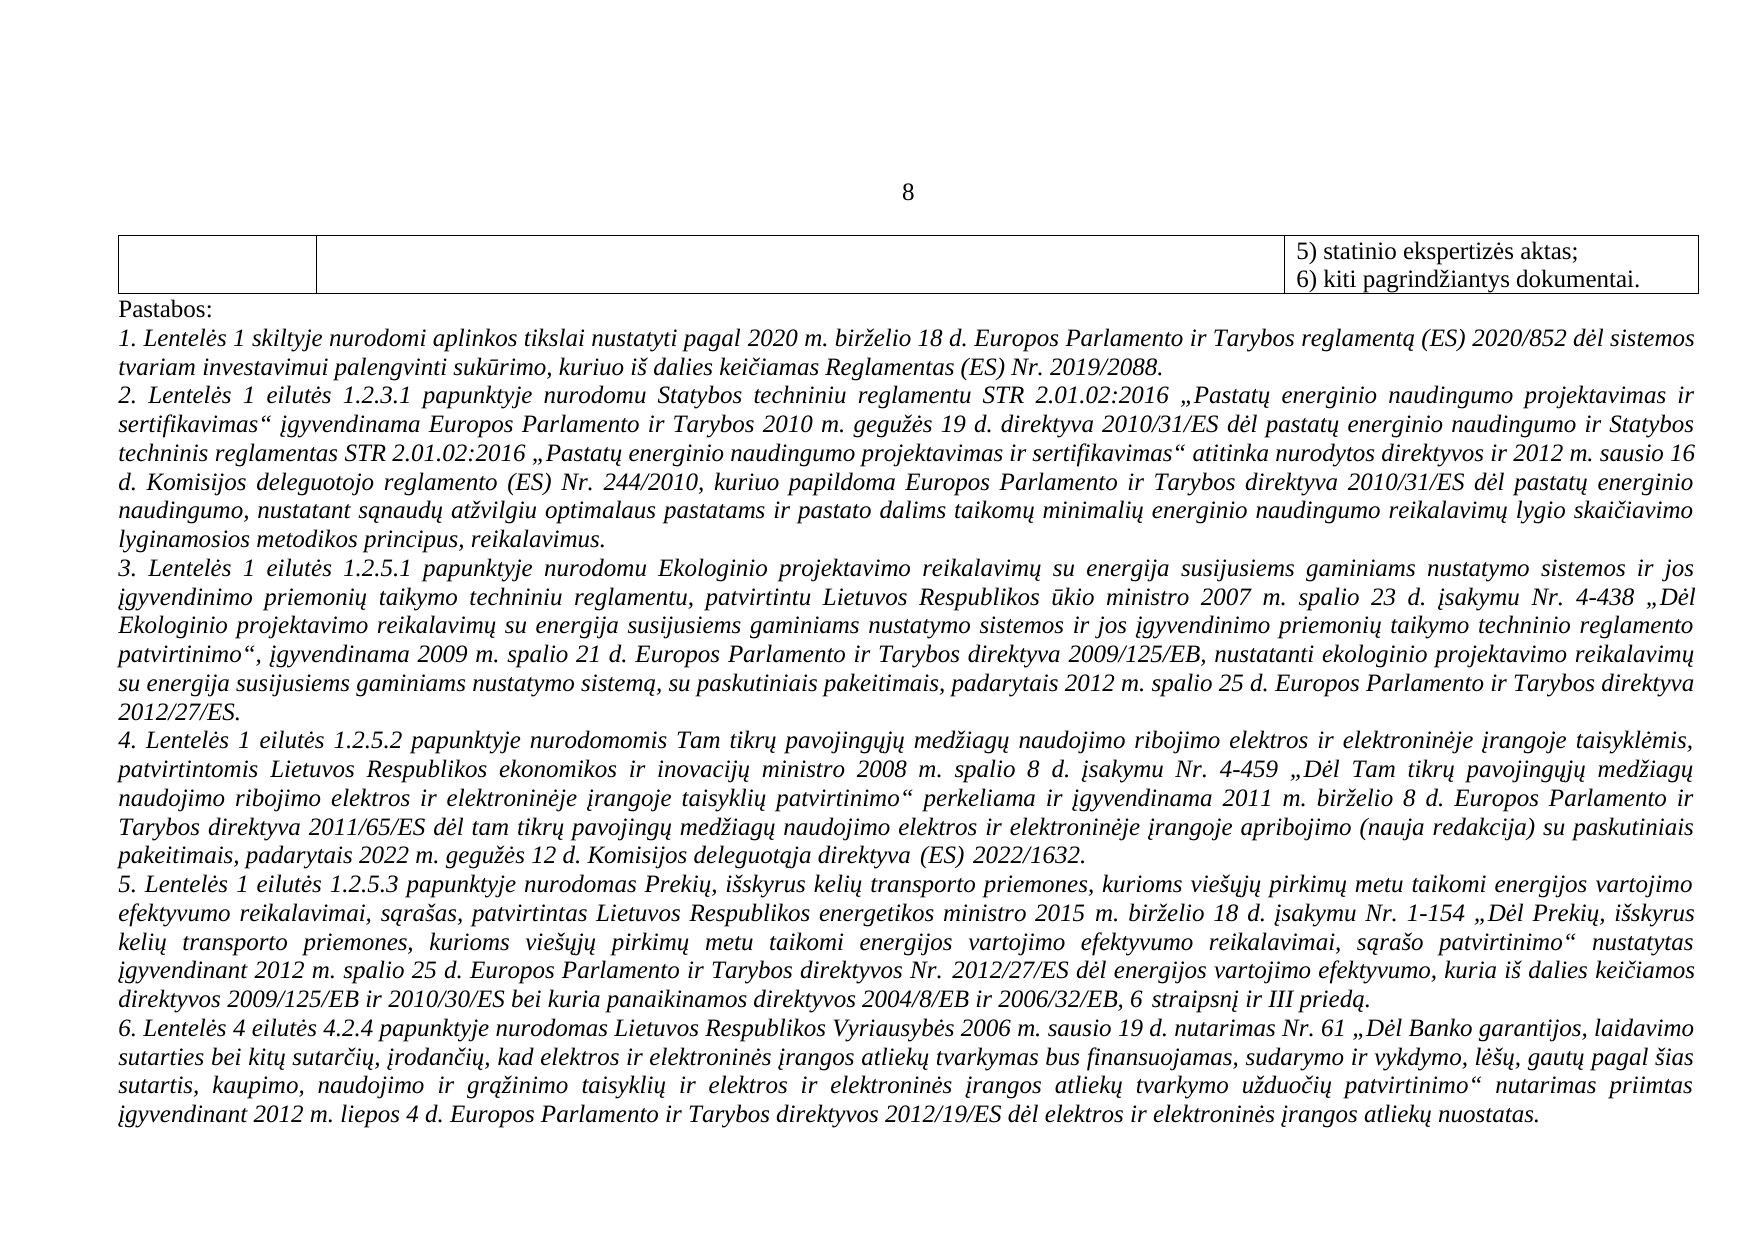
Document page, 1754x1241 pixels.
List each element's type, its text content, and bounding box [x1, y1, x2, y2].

table_cell 5) statinio ekspertizės aktas; 6) kiti pagrindžiantys dokumentai. [1285, 236, 1698, 293]
text Pastabos: [118, 294, 1698, 323]
text 3. Lentelės 1 eilutės 1.2.5.1 papunktyje nurodomu Ekologinio projektavimo reikalavimų su energija susijusiems gaminiams nustatymo sistemos ir jos įgyvendinimo priemonių taikymo techniniu reglamentu, patvirtintu Lietuvos Respublikos ūkio ministro 2007 m. spalio 23 d. įsakymu Nr. 4-438 „Dėl Ekologinio projektavimo reikalavimų su energija susijusiems gaminiams nustatymo sistemos ir jos įgyvendinimo priemonių taikymo techninio reglamento patvirtinimo“, įgyvendinama 2009 m. spalio 21 d. Europos Parlamento ir Tarybos direktyva 2009/125/EB, nustatanti ekologinio projektavimo reikalavimų su energija susijusiems gaminiams nustatymo sistemą, su paskutiniais pakeitimais, padarytais 2012 m. spalio 25 d. Europos Parlamento ir Tarybos direktyva 2012/27/ES. [118, 553, 1698, 726]
text 1. Lentelės 1 skiltyje nurodomi aplinkos tikslai nustatyti pagal 2020 m. birželio 18 d. Europos Parlamento ir Tarybos reglamentą (ES) 2020/852 dėl sistemos tvariam investavimui palengvinti sukūrimo, kuriuo iš dalies keičiamas Reglamentas (ES) Nr. 2019/2088. [118, 323, 1698, 381]
text 4. Lentelės 1 eilutės 1.2.5.2 papunktyje nurodomomis Tam tikrų pavojingųjų medžiagų naudojimo ribojimo elektros ir elektroninėje įrangoje taisyklėmis, patvirtintomis Lietuvos Respublikos ekonomikos ir inovacijų ministro 2008 m. spalio 8 d. įsakymu Nr. 4-459 „Dėl Tam tikrų pavojingųjų medžiagų naudojimo ribojimo elektros ir elektroninėje įrangoje taisyklių patvirtinimo“ perkeliama ir įgyvendinama 2011 m. birželio 8 d. Europos Parlamento ir Tarybos direktyva 2011/65/ES dėl tam tikrų pavojingų medžiagų naudojimo elektros ir elektroninėje įrangoje apribojimo (nauja redakcija) su paskutiniais pakeitimais, padarytais 2022 m. gegužės 12 d. Komisijos deleguotąja direktyva (ES) 2022/1632. [118, 726, 1698, 869]
text 6. Lentelės 4 eilutės 4.2.4 papunktyje nurodomas Lietuvos Respublikos Vyriausybės 2006 m. sausio 19 d. nutarimas Nr. 61 „Dėl Banko garantijos, laidavimo sutarties bei kitų sutarčių, įrodančių, kad elektros ir elektroninės įrangos atliekų tvarkymas bus finansuojamas, sudarymo ir vykdymo, lėšų, gautų pagal šias sutartis, kaupimo, naudojimo ir grąžinimo taisyklių ir elektros ir elektroninės įrangos atliekų tvarkymo užduočių patvirtinimo“ nutarimas priimtas įgyvendinant 2012 m. liepos 4 d. Europos Parlamento ir Tarybos direktyvos 2012/19/ES dėl elektros ir elektroninės įrangos atliekų nuostatas. [118, 1013, 1698, 1128]
table_cell [317, 236, 1284, 293]
text 5. Lentelės 1 eilutės 1.2.5.3 papunktyje nurodomas Prekių, išskyrus kelių transporto priemones, kurioms viešųjų pirkimų metu taikomi energijos vartojimo efektyvumo reikalavimai, sąrašas, patvirtintas Lietuvos Respublikos energetikos ministro 2015 m. birželio 18 d. įsakymu Nr. 1-154 „Dėl Prekių, išskyrus kelių transporto priemones, kurioms viešųjų pirkimų metu taikomi energijos vartojimo efektyvumo reikalavimai, sąrašo patvirtinimo“ nustatytas įgyvendinant 2012 m. spalio 25 d. Europos Parlamento ir Tarybos direktyvos Nr. 2012/27/ES dėl energijos vartojimo efektyvumo, kuria iš dalies keičiamos direktyvos 2009/125/EB ir 2010/30/ES bei kuria panaikinamos direktyvos 2004/8/EB ir 2006/32/EB, 6 straipsnį ir III priedą. [118, 869, 1698, 1013]
table_cell [119, 236, 316, 293]
text 2. Lentelės 1 eilutės 1.2.3.1 papunktyje nurodomu Statybos techniniu reglamentu STR 2.01.02:2016 „Pastatų energinio naudingumo projektavimas ir sertifikavimas“ įgyvendinama Europos Parlamento ir Tarybos 2010 m. gegužės 19 d. direktyva 2010/31/ES dėl pastatų energinio naudingumo ir Statybos techninis reglamentas STR 2.01.02:2016 „Pastatų energinio naudingumo projektavimas ir sertifikavimas“ atitinka nurodytos direktyvos ir 2012 m. sausio 16 d. Komisijos deleguotojo reglamento (ES) Nr. 244/2010, kuriuo papildoma Europos Parlamento ir Tarybos direktyva 2010/31/ES dėl pastatų energinio naudingumo, nustatant sąnaudų atžvilgiu optimalaus pastatams ir pastato dalims taikomų minimalių energinio naudingumo reikalavimų lygio skaičiavimo lyginamosios metodikos principus, reikalavimus. [118, 381, 1698, 553]
